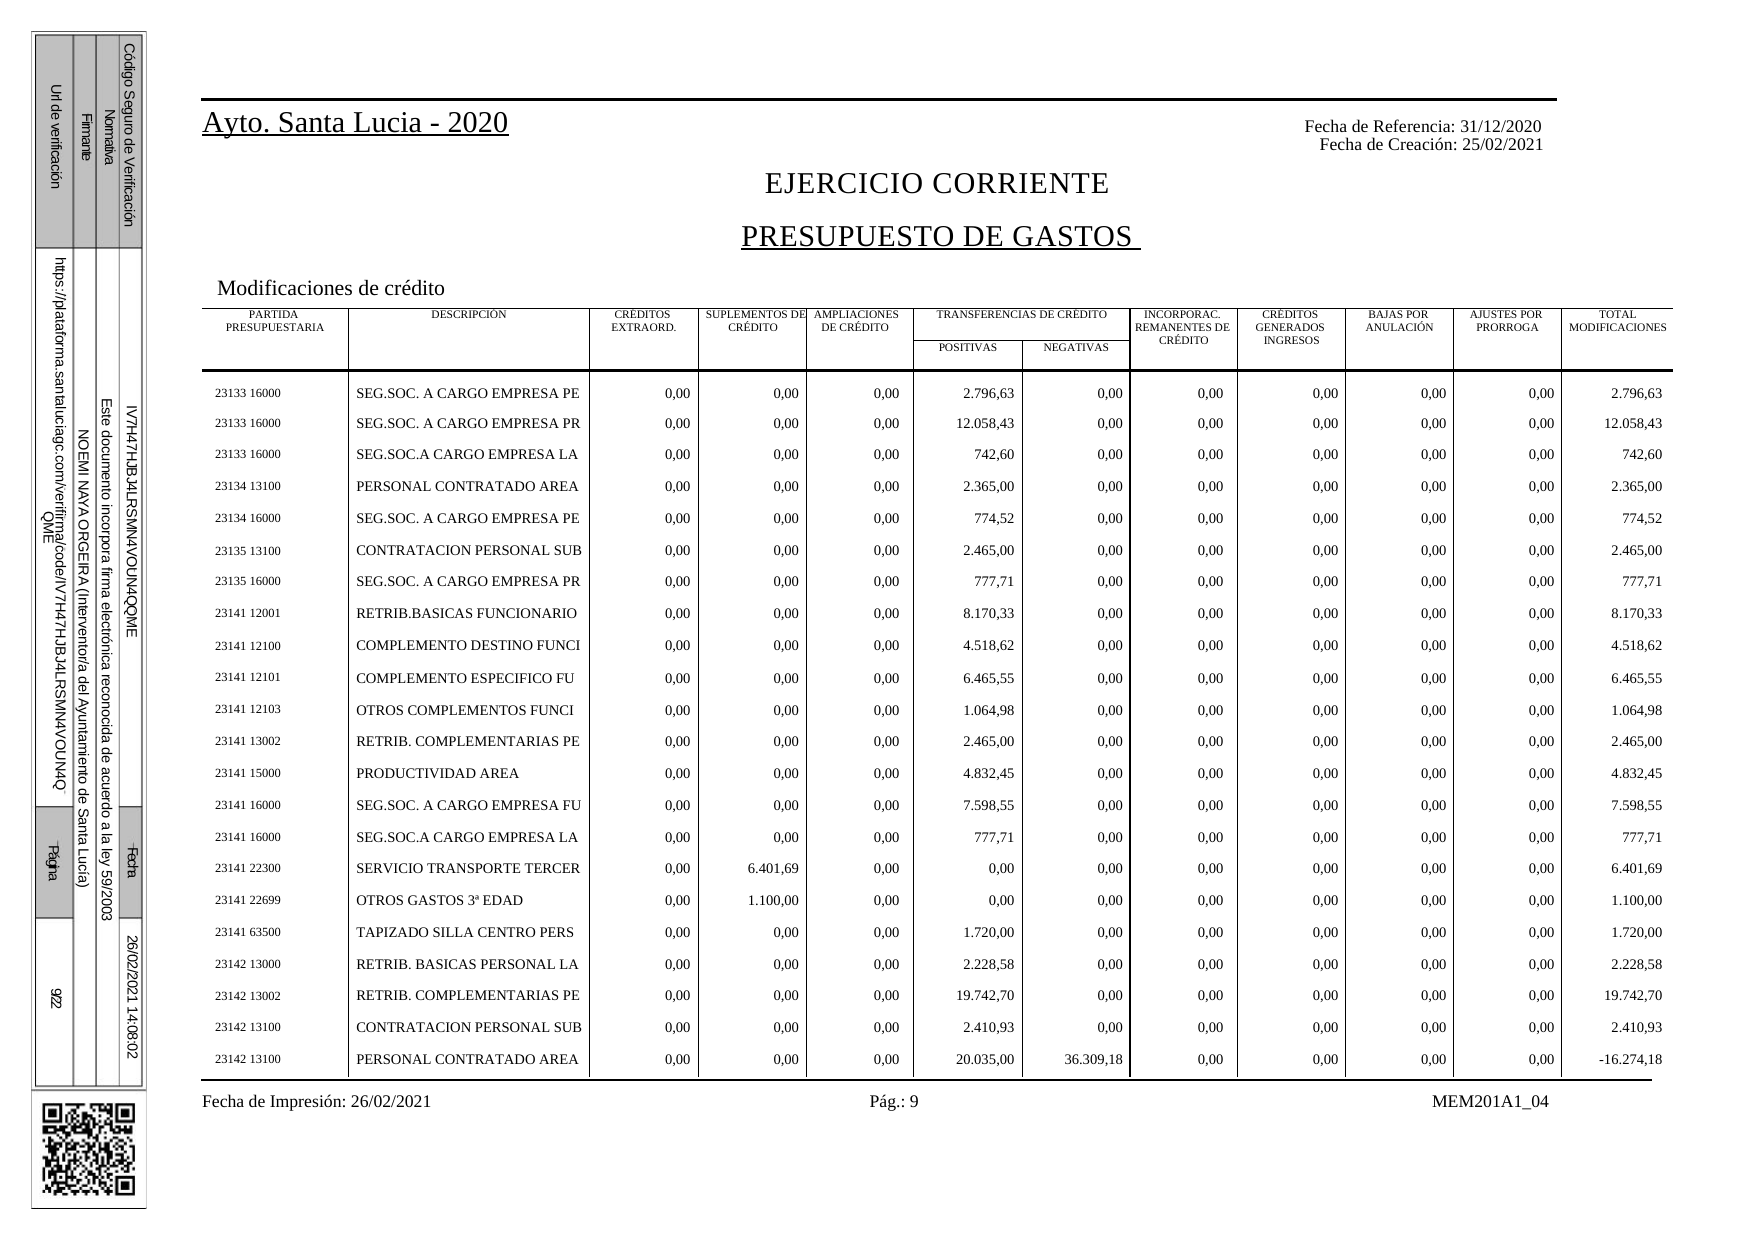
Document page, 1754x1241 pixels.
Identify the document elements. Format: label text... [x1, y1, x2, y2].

table_cell 0,00 [1454, 852, 1561, 884]
table_header TRANSFERENCIAS DE CRÉDITO [914, 309, 1129, 340]
table_cell 0,00 [1131, 916, 1237, 947]
table_cell 0,00 [1023, 725, 1129, 756]
table_cell SEG.SOC.A CARGO EMPRESA LA [349, 438, 589, 470]
table_cell 0,00 [807, 948, 913, 979]
table_cell 774,52 [914, 501, 1022, 533]
table_cell 7.598,55 [1562, 789, 1673, 820]
table_cell 2.465,00 [914, 534, 1022, 566]
table_cell 0,00 [1023, 756, 1129, 788]
table_cell 0,00 [590, 470, 698, 501]
table_cell 7.598,55 [914, 789, 1022, 820]
table_cell 777,71 [914, 820, 1022, 852]
table_cell 23141 16000 [202, 820, 348, 852]
table_cell 0,00 [590, 693, 698, 724]
table_header SUPLEMENTOS DE CRÉDITO [699, 309, 806, 369]
table_cell 2.410,93 [1562, 1011, 1673, 1043]
table_cell 0,00 [1023, 852, 1129, 884]
table_header BAJAS POR ANULACIÓN [1346, 309, 1453, 369]
table_cell 0,00 [807, 438, 913, 470]
table_cell 2.796,63 [1562, 372, 1673, 406]
table_cell 777,71 [914, 566, 1022, 597]
table_cell 2.228,58 [914, 948, 1022, 979]
table_cell 0,00 [1131, 438, 1237, 470]
table_header CRÉDITOS GENERADOS INGRESOS [1238, 309, 1345, 369]
table_cell 12.058,43 [1562, 406, 1673, 438]
table_cell 0,00 [1238, 629, 1345, 661]
picture [31, 31, 147, 1209]
table_header AMPLIACIONES DE CRÉDITO [807, 309, 913, 369]
table_cell 0,00 [1454, 1043, 1561, 1077]
table_cell 1.720,00 [1562, 916, 1673, 947]
table_cell SEG.SOC. A CARGO EMPRESA PE [349, 501, 589, 533]
table_cell 0,00 [807, 629, 913, 661]
table_cell 0,00 [590, 948, 698, 979]
table_cell 0,00 [590, 598, 698, 629]
table_cell COMPLEMENTO DESTINO FUNCI [349, 629, 589, 661]
table_cell 0,00 [590, 756, 698, 788]
table_cell 2.465,00 [914, 725, 1022, 756]
table_cell 0,00 [1023, 884, 1129, 916]
table_cell 0,00 [1238, 980, 1345, 1011]
table_cell 0,00 [590, 789, 698, 820]
table_cell 0,00 [1238, 789, 1345, 820]
table_cell 0,00 [699, 598, 806, 629]
table_cell 0,00 [1238, 470, 1345, 501]
table_cell 0,00 [590, 372, 698, 406]
table_cell 0,00 [1238, 501, 1345, 533]
table_cell 0,00 [1131, 725, 1237, 756]
table_cell 0,00 [590, 820, 698, 852]
table_cell 0,00 [1131, 693, 1237, 724]
table_cell 6.401,69 [699, 852, 806, 884]
table_cell 20.035,00 [914, 1043, 1022, 1077]
text Ayto. Santa Lucia - 2020 Fecha de Referencia: 31/12/2020 [202, 106, 1672, 139]
table_cell 1.100,00 [699, 884, 806, 916]
table_cell 0,00 [1131, 406, 1237, 438]
table_cell 0,00 [807, 756, 913, 788]
table_cell 0,00 [699, 438, 806, 470]
table_cell 0,00 [807, 693, 913, 724]
table_cell -16.274,18 [1562, 1043, 1673, 1077]
table_cell SEG.SOC. A CARGO EMPRESA PE [349, 372, 589, 406]
table_cell CONTRATACION PERSONAL SUB [349, 534, 589, 566]
table_cell 0,00 [590, 629, 698, 661]
table_cell 0,00 [807, 884, 913, 916]
table_cell SEG.SOC. A CARGO EMPRESA FU [349, 789, 589, 820]
table_cell 0,00 [1131, 948, 1237, 979]
table_cell 0,00 [1346, 598, 1453, 629]
table_cell 23141 12001 [202, 598, 348, 629]
table_cell 0,00 [1131, 598, 1237, 629]
table_cell 0,00 [807, 566, 913, 597]
table_cell PERSONAL CONTRATADO AREA [349, 470, 589, 501]
table_cell 23141 16000 [202, 789, 348, 820]
table_cell 0,00 [807, 852, 913, 884]
table_cell 0,00 [699, 566, 806, 597]
table_header TOTAL MODIFICACIONES [1562, 309, 1673, 369]
table_cell 23133 16000 [202, 438, 348, 470]
table_cell 0,00 [914, 884, 1022, 916]
table_cell 0,00 [590, 916, 698, 947]
table_cell 8.170,33 [914, 598, 1022, 629]
table_cell 23134 16000 [202, 501, 348, 533]
table_cell 0,00 [1238, 884, 1345, 916]
table_cell 23133 16000 [202, 406, 348, 438]
table_cell 0,00 [1346, 693, 1453, 724]
table_cell 0,00 [807, 1043, 913, 1077]
table_cell 0,00 [699, 534, 806, 566]
table_cell 23141 63500 [202, 916, 348, 947]
table_cell PERSONAL CONTRATADO AREA [349, 1043, 589, 1077]
table_cell 0,00 [699, 725, 806, 756]
table_cell 0,00 [1238, 1011, 1345, 1043]
table_cell 742,60 [914, 438, 1022, 470]
table_cell 4.832,45 [1562, 756, 1673, 788]
table_cell RETRIB. BASICAS PERSONAL LA [349, 948, 589, 979]
table_cell 0,00 [590, 661, 698, 693]
table_cell PRODUCTIVIDAD AREA [349, 756, 589, 788]
table_cell 0,00 [1346, 470, 1453, 501]
table_cell 0,00 [1454, 661, 1561, 693]
table_cell 0,00 [1131, 1011, 1237, 1043]
table_cell 0,00 [1346, 534, 1453, 566]
table_cell 0,00 [1454, 372, 1561, 406]
table_cell 0,00 [590, 501, 698, 533]
table_cell 23141 12101 [202, 661, 348, 693]
table_cell 36.309,18 [1023, 1043, 1129, 1077]
text EJERCICIO CORRIENTE [202, 166, 1672, 200]
table_cell OTROS COMPLEMENTOS FUNCI [349, 693, 589, 724]
table_cell 0,00 [1454, 948, 1561, 979]
table_cell 0,00 [1454, 629, 1561, 661]
table_cell POSITIVAS [914, 341, 1022, 369]
table_cell 0,00 [590, 406, 698, 438]
table_cell 0,00 [1238, 438, 1345, 470]
table_cell 0,00 [699, 1011, 806, 1043]
table_cell 0,00 [1454, 534, 1561, 566]
table_cell 0,00 [1238, 534, 1345, 566]
text PRESUPUESTO DE GASTOS [202, 218, 1672, 253]
table_cell 0,00 [1454, 980, 1561, 1011]
table_cell 0,00 [1131, 1043, 1237, 1077]
table_cell 8.170,33 [1562, 598, 1673, 629]
table_cell 777,71 [1562, 566, 1673, 597]
table_cell 2.465,00 [1562, 725, 1673, 756]
table_cell 0,00 [1454, 406, 1561, 438]
table_cell SEG.SOC. A CARGO EMPRESA PR [349, 566, 589, 597]
table_cell 0,00 [1454, 470, 1561, 501]
table_cell NEGATIVAS [1023, 341, 1129, 369]
table_cell 0,00 [807, 598, 913, 629]
table_cell 4.518,62 [1562, 629, 1673, 661]
table_cell 0,00 [1454, 725, 1561, 756]
table_cell 0,00 [1023, 406, 1129, 438]
table_cell 1.064,98 [914, 693, 1022, 724]
table_cell 0,00 [1454, 438, 1561, 470]
table_cell 0,00 [1131, 501, 1237, 533]
table_cell 0,00 [1131, 566, 1237, 597]
table_cell 0,00 [807, 725, 913, 756]
table_cell 23142 13000 [202, 948, 348, 979]
table_header AJUSTES POR PRORROGA [1454, 309, 1561, 369]
table_cell 0,00 [1023, 916, 1129, 947]
table_cell 23142 13002 [202, 980, 348, 1011]
table_cell 0,00 [1131, 661, 1237, 693]
table_cell 23142 13100 [202, 1011, 348, 1043]
table_cell 0,00 [1346, 501, 1453, 533]
table_cell 23141 22699 [202, 884, 348, 916]
table_cell 0,00 [699, 629, 806, 661]
table_cell 0,00 [590, 566, 698, 597]
table_cell 0,00 [1454, 756, 1561, 788]
table_cell COMPLEMENTO ESPECIFICO FU [349, 661, 589, 693]
table_cell 0,00 [1023, 598, 1129, 629]
table_cell 0,00 [1023, 789, 1129, 820]
table_cell 19.742,70 [1562, 980, 1673, 1011]
table_cell 0,00 [1023, 1011, 1129, 1043]
table_cell RETRIB.BASICAS FUNCIONARIO [349, 598, 589, 629]
table_cell 0,00 [1023, 820, 1129, 852]
table_cell 0,00 [1131, 852, 1237, 884]
table_cell 23142 13100 [202, 1043, 348, 1077]
table_cell 23135 16000 [202, 566, 348, 597]
table_cell 0,00 [1131, 789, 1237, 820]
table_header CRÉDITOS EXTRAORD. [590, 309, 698, 369]
table_cell 2.365,00 [914, 470, 1022, 501]
table_cell RETRIB. COMPLEMENTARIAS PE [349, 980, 589, 1011]
table_cell 0,00 [1346, 820, 1453, 852]
table_cell 0,00 [1238, 820, 1345, 852]
table_cell 0,00 [1454, 693, 1561, 724]
table_cell 0,00 [699, 820, 806, 852]
table_cell 0,00 [590, 534, 698, 566]
table_cell 23135 13100 [202, 534, 348, 566]
table_cell 0,00 [1238, 598, 1345, 629]
table_cell 0,00 [1454, 566, 1561, 597]
table_cell 0,00 [807, 406, 913, 438]
table_cell 4.518,62 [914, 629, 1022, 661]
text Modificaciones de crédito [217, 275, 1672, 301]
table_cell 23141 12103 [202, 693, 348, 724]
table_cell 0,00 [590, 725, 698, 756]
table_cell 0,00 [699, 372, 806, 406]
table_cell 0,00 [699, 916, 806, 947]
table_cell 0,00 [1346, 372, 1453, 406]
table_cell OTROS GASTOS 3ª EDAD [349, 884, 589, 916]
table_cell 0,00 [1131, 372, 1237, 406]
table_cell 0,00 [1454, 789, 1561, 820]
table_cell TAPIZADO SILLA CENTRO PERS [349, 916, 589, 947]
table_cell 0,00 [1131, 470, 1237, 501]
table_cell 0,00 [1238, 948, 1345, 979]
table_cell 0,00 [1238, 372, 1345, 406]
table_cell 23141 12100 [202, 629, 348, 661]
table_cell SERVICIO TRANSPORTE TERCER [349, 852, 589, 884]
text Fecha de Impresión: 26/02/2021 Pág.: 9 MEM201A1_04 [202, 1090, 1672, 1111]
text Fecha de Creación: 25/02/2021 [1319, 139, 1672, 154]
table_cell 1.064,98 [1562, 693, 1673, 724]
table_cell 0,00 [1131, 884, 1237, 916]
table_cell 0,00 [1023, 948, 1129, 979]
table_cell 0,00 [590, 438, 698, 470]
table_cell 0,00 [1346, 725, 1453, 756]
table_cell 0,00 [1454, 916, 1561, 947]
table_cell 0,00 [1346, 852, 1453, 884]
table_cell 0,00 [699, 470, 806, 501]
table_cell 0,00 [807, 1011, 913, 1043]
table_cell 0,00 [1346, 629, 1453, 661]
table_cell 0,00 [1454, 501, 1561, 533]
table_cell 0,00 [1454, 884, 1561, 916]
table_cell 0,00 [1454, 598, 1561, 629]
table_cell SEG.SOC. A CARGO EMPRESA PR [349, 406, 589, 438]
table_cell 0,00 [1023, 980, 1129, 1011]
table_header DESCRIPCIÓN [349, 309, 589, 369]
table_cell 0,00 [1023, 661, 1129, 693]
table_cell 0,00 [1238, 1043, 1345, 1077]
table_cell 0,00 [1023, 629, 1129, 661]
table_cell 0,00 [1023, 534, 1129, 566]
table_cell 0,00 [807, 820, 913, 852]
table_cell 23141 15000 [202, 756, 348, 788]
table_cell 12.058,43 [914, 406, 1022, 438]
table_cell 0,00 [1346, 980, 1453, 1011]
table_cell 0,00 [1023, 693, 1129, 724]
table_cell 0,00 [807, 980, 913, 1011]
table_cell 1.100,00 [1562, 884, 1673, 916]
table_cell 0,00 [1238, 756, 1345, 788]
table_cell 0,00 [699, 501, 806, 533]
table_cell 0,00 [807, 661, 913, 693]
table_cell 0,00 [699, 789, 806, 820]
table_cell 0,00 [1238, 725, 1345, 756]
table_cell 0,00 [1023, 501, 1129, 533]
table_cell 0,00 [1023, 438, 1129, 470]
table_cell 23141 13002 [202, 725, 348, 756]
table_cell 0,00 [699, 948, 806, 979]
table_cell 6.465,55 [914, 661, 1022, 693]
table_cell 0,00 [699, 756, 806, 788]
table_header PARTIDA PRESUPUESTARIA [202, 309, 348, 369]
table_cell 0,00 [1346, 948, 1453, 979]
table_cell 4.832,45 [914, 756, 1022, 788]
table_cell 0,00 [699, 980, 806, 1011]
table_cell 0,00 [1238, 406, 1345, 438]
table_cell 2.365,00 [1562, 470, 1673, 501]
table_cell 23133 16000 [202, 372, 348, 406]
table_cell 0,00 [1346, 1043, 1453, 1077]
table_cell 0,00 [1346, 566, 1453, 597]
table_cell 0,00 [1454, 820, 1561, 852]
table_cell 0,00 [1131, 534, 1237, 566]
table_cell 0,00 [699, 406, 806, 438]
table_cell 0,00 [1346, 916, 1453, 947]
table_cell 0,00 [1023, 372, 1129, 406]
table_cell CONTRATACION PERSONAL SUB [349, 1011, 589, 1043]
table_cell 0,00 [590, 852, 698, 884]
table_cell 0,00 [807, 534, 913, 566]
table_cell 0,00 [1131, 756, 1237, 788]
table_cell 1.720,00 [914, 916, 1022, 947]
table_cell 0,00 [1023, 470, 1129, 501]
table_cell 0,00 [1131, 980, 1237, 1011]
table_cell 742,60 [1562, 438, 1673, 470]
table_cell 0,00 [1346, 789, 1453, 820]
table_cell 0,00 [1131, 820, 1237, 852]
table_cell 0,00 [1346, 1011, 1453, 1043]
table_cell 0,00 [914, 852, 1022, 884]
table_cell 2.410,93 [914, 1011, 1022, 1043]
table_cell 0,00 [1238, 693, 1345, 724]
table_cell 0,00 [590, 1011, 698, 1043]
table_header INCORPORAC. REMANENTES DE CRÉDITO [1131, 309, 1237, 369]
table_cell 0,00 [590, 980, 698, 1011]
table_cell 0,00 [1238, 566, 1345, 597]
table_cell 0,00 [1346, 661, 1453, 693]
table_cell 2.228,58 [1562, 948, 1673, 979]
table_cell 0,00 [807, 501, 913, 533]
table_cell 0,00 [699, 1043, 806, 1077]
table_cell 0,00 [1023, 566, 1129, 597]
table_cell 0,00 [1238, 916, 1345, 947]
table_cell 0,00 [1238, 852, 1345, 884]
table_cell 0,00 [1454, 1011, 1561, 1043]
table_cell 23134 13100 [202, 470, 348, 501]
table_cell 0,00 [1238, 661, 1345, 693]
table_cell 0,00 [807, 372, 913, 406]
table_cell RETRIB. COMPLEMENTARIAS PE [349, 725, 589, 756]
table_cell 777,71 [1562, 820, 1673, 852]
table_cell 0,00 [699, 693, 806, 724]
table_cell 0,00 [590, 1043, 698, 1077]
table_cell 0,00 [1346, 756, 1453, 788]
table_cell 0,00 [1346, 884, 1453, 916]
table_cell 6.465,55 [1562, 661, 1673, 693]
table_cell 19.742,70 [914, 980, 1022, 1011]
table_cell 0,00 [1346, 406, 1453, 438]
table_cell 2.796,63 [914, 372, 1022, 406]
table_cell 0,00 [590, 884, 698, 916]
table_cell 23141 22300 [202, 852, 348, 884]
table_cell 6.401,69 [1562, 852, 1673, 884]
table_cell 0,00 [807, 470, 913, 501]
table_cell SEG.SOC.A CARGO EMPRESA LA [349, 820, 589, 852]
table_cell 774,52 [1562, 501, 1673, 533]
table_cell 0,00 [807, 916, 913, 947]
table_cell 2.465,00 [1562, 534, 1673, 566]
table_cell 0,00 [1346, 438, 1453, 470]
table_cell 0,00 [699, 661, 806, 693]
table_cell 0,00 [1131, 629, 1237, 661]
table_cell 0,00 [807, 789, 913, 820]
